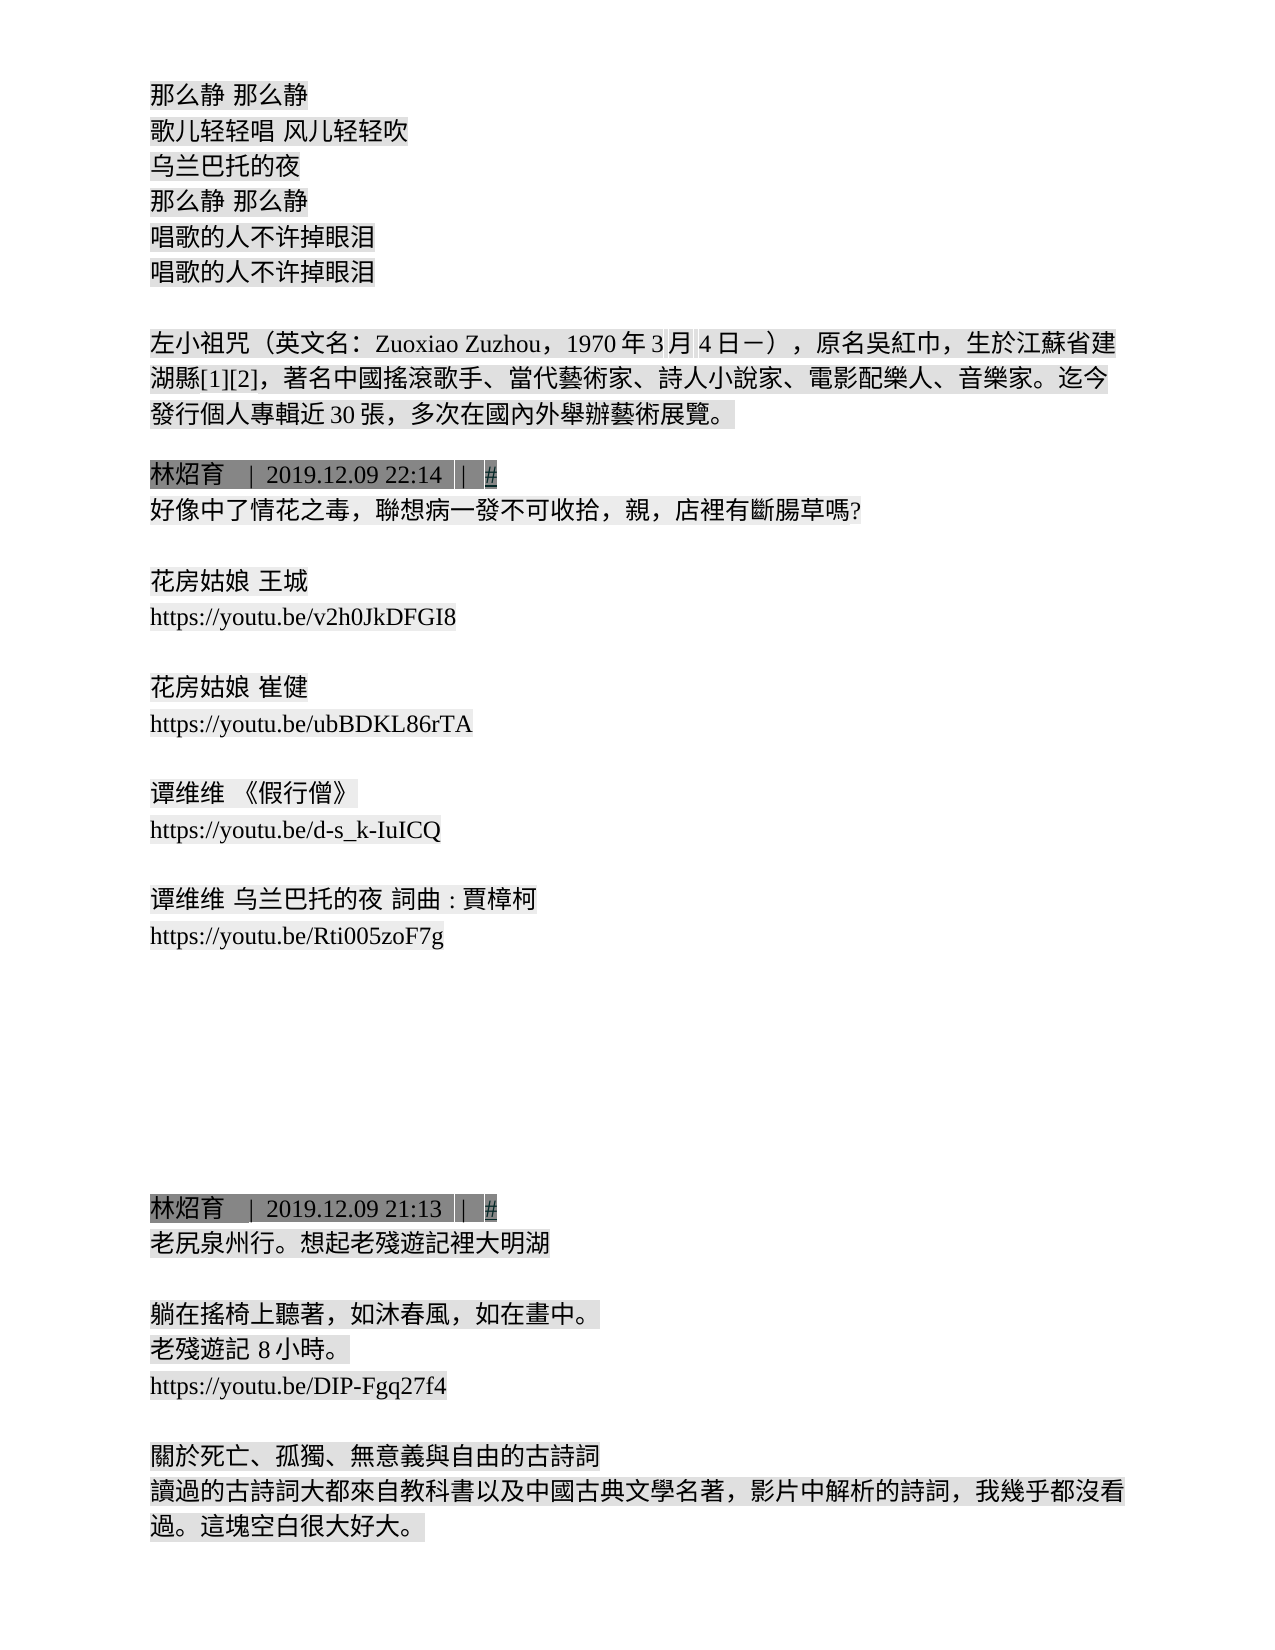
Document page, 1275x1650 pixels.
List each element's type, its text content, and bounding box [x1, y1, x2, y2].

text 林炤育 | 2019.12.09 21:13 | # [150, 1187, 1125, 1223]
text 那么静 那么静 歌儿轻轻唱 风儿轻轻吹 乌兰巴托的夜 那么静 那么静 唱歌的人不许掉眼泪 唱歌的人不许掉眼泪 左小祖咒（英文名：Zuoxiao Zuzhou，1970年3月4日－），原名吳紅巾，生於江蘇省建湖縣[1][2]，著名中國搖滾歌手、當代藝術家、詩人小說家、電影配樂人、音樂家。迄今發行個人專輯近30張，多次在國內外舉辦藝術展覽。 [150, 75, 1125, 429]
text 老尻泉州行。想起老殘遊記裡大明湖 躺在搖椅上聽著，如沐春風，如在畫中。 老殘遊記 8小時。 https://youtu.be/DIP-Fgq27f4 關於死亡、孤獨、無意義與自由的古詩詞 讀過的古詩詞大都來自教科書以及中國古典文學名著，影片中解析的詩詞，我幾乎都沒看過。這塊空白很大好大。 [150, 1223, 1125, 1542]
text 林炤育 | 2019.12.09 22:14 | # [150, 454, 1125, 489]
text 好像中了情花之毒，聯想病一發不可收拾，親，店裡有斷腸草嗎? 花房姑娘 王城 https://youtu.be/v2h0JkDFGI8 花房姑娘 崔健 https://youtu.be/ubBDKL86rTA 谭维维 《假行僧》 https://youtu.be/d-s_k-IuICQ 谭维维 乌兰巴托的夜 詞曲 : 賈樟柯 https://youtu.be/Rti005zoF7g [150, 489, 1125, 1162]
